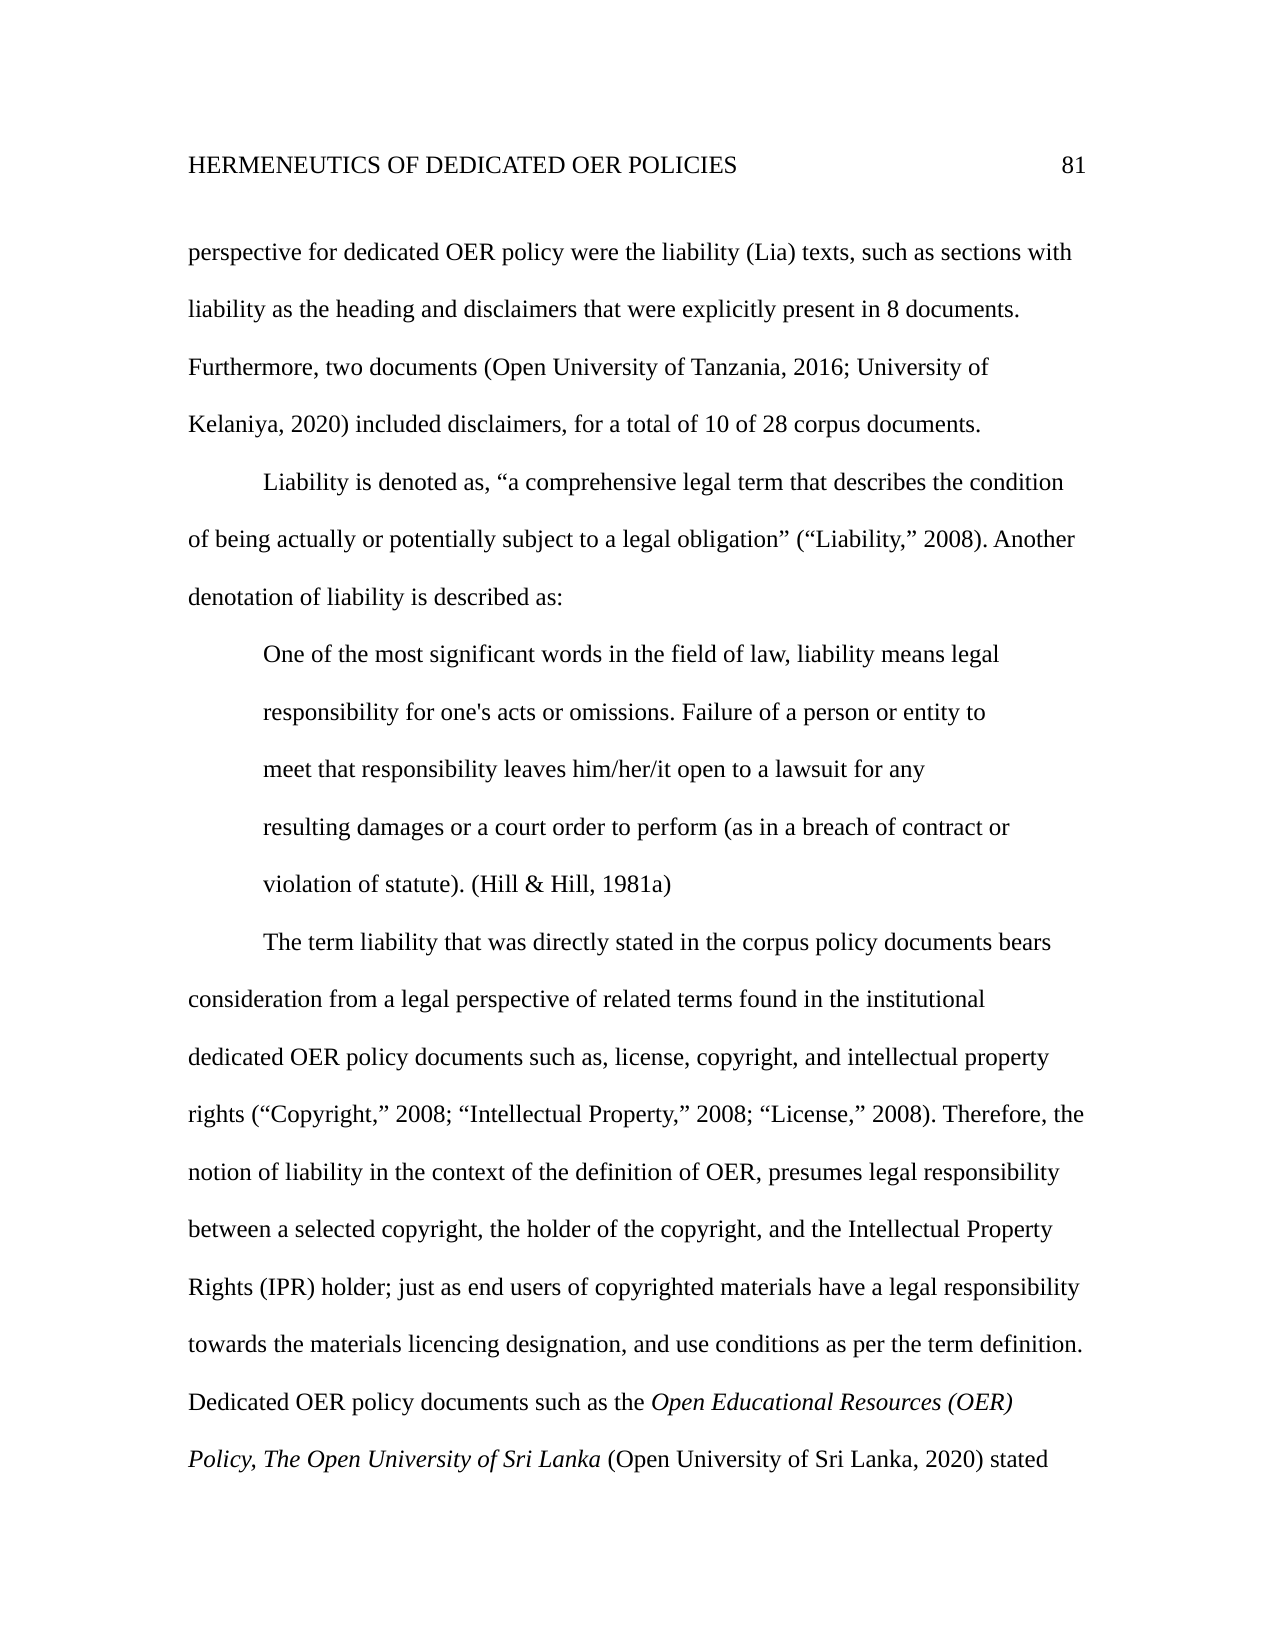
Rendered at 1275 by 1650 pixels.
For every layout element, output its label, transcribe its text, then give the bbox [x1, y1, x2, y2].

text Liability is denoted as, “a comprehensive legal term that describes the condition of being actually or potentially subject to a legal obligation” (“Liability,” 2008). Another denotation of liability is described as: [188, 467, 1087, 611]
text perspective for dedicated OER policy were the liability (Lia) texts, such as sections with liability as the heading and disclaimers that were explicitly present in 8 documents. Furthermore, two documents (Open University of Tanzania, 2016; University of Kelaniya, 2020) included disclaimers, for a total of 10 of 28 corpus documents. [188, 237, 1087, 438]
text One of the most significant words in the field of law, liability means legal responsibility for one's acts or omissions. Failure of a person or entity to meet that responsibility leaves him/her/it open to a lawsuit for any resulting damages or a court order to perform (as in a breach of contract or violation of statute). (Hill & Hill, 1981a) [263, 639, 1012, 898]
text The term liability that was directly stated in the corpus policy documents bears consideration from a legal perspective of related terms found in the institutional dedicated OER policy documents such as, license, copyright, and intellectual property rights (“Copyright,” 2008; “Intellectual Property,” 2008; “License,” 2008). Therefore, the notion of liability in the context of the definition of OER, presumes legal responsibility between a selected copyright, the holder of the copyright, and the Intellectual Property Rights (IPR) holder; just as end users of copyrighted materials have a legal responsibility towards the materials licencing designation, and use conditions as per the term definition. Dedicated OER policy documents such as the Open Educational Resources (OER) Policy, The Open University of Sri Lanka (Open University of Sri Lanka, 2020) stated [188, 927, 1087, 1473]
